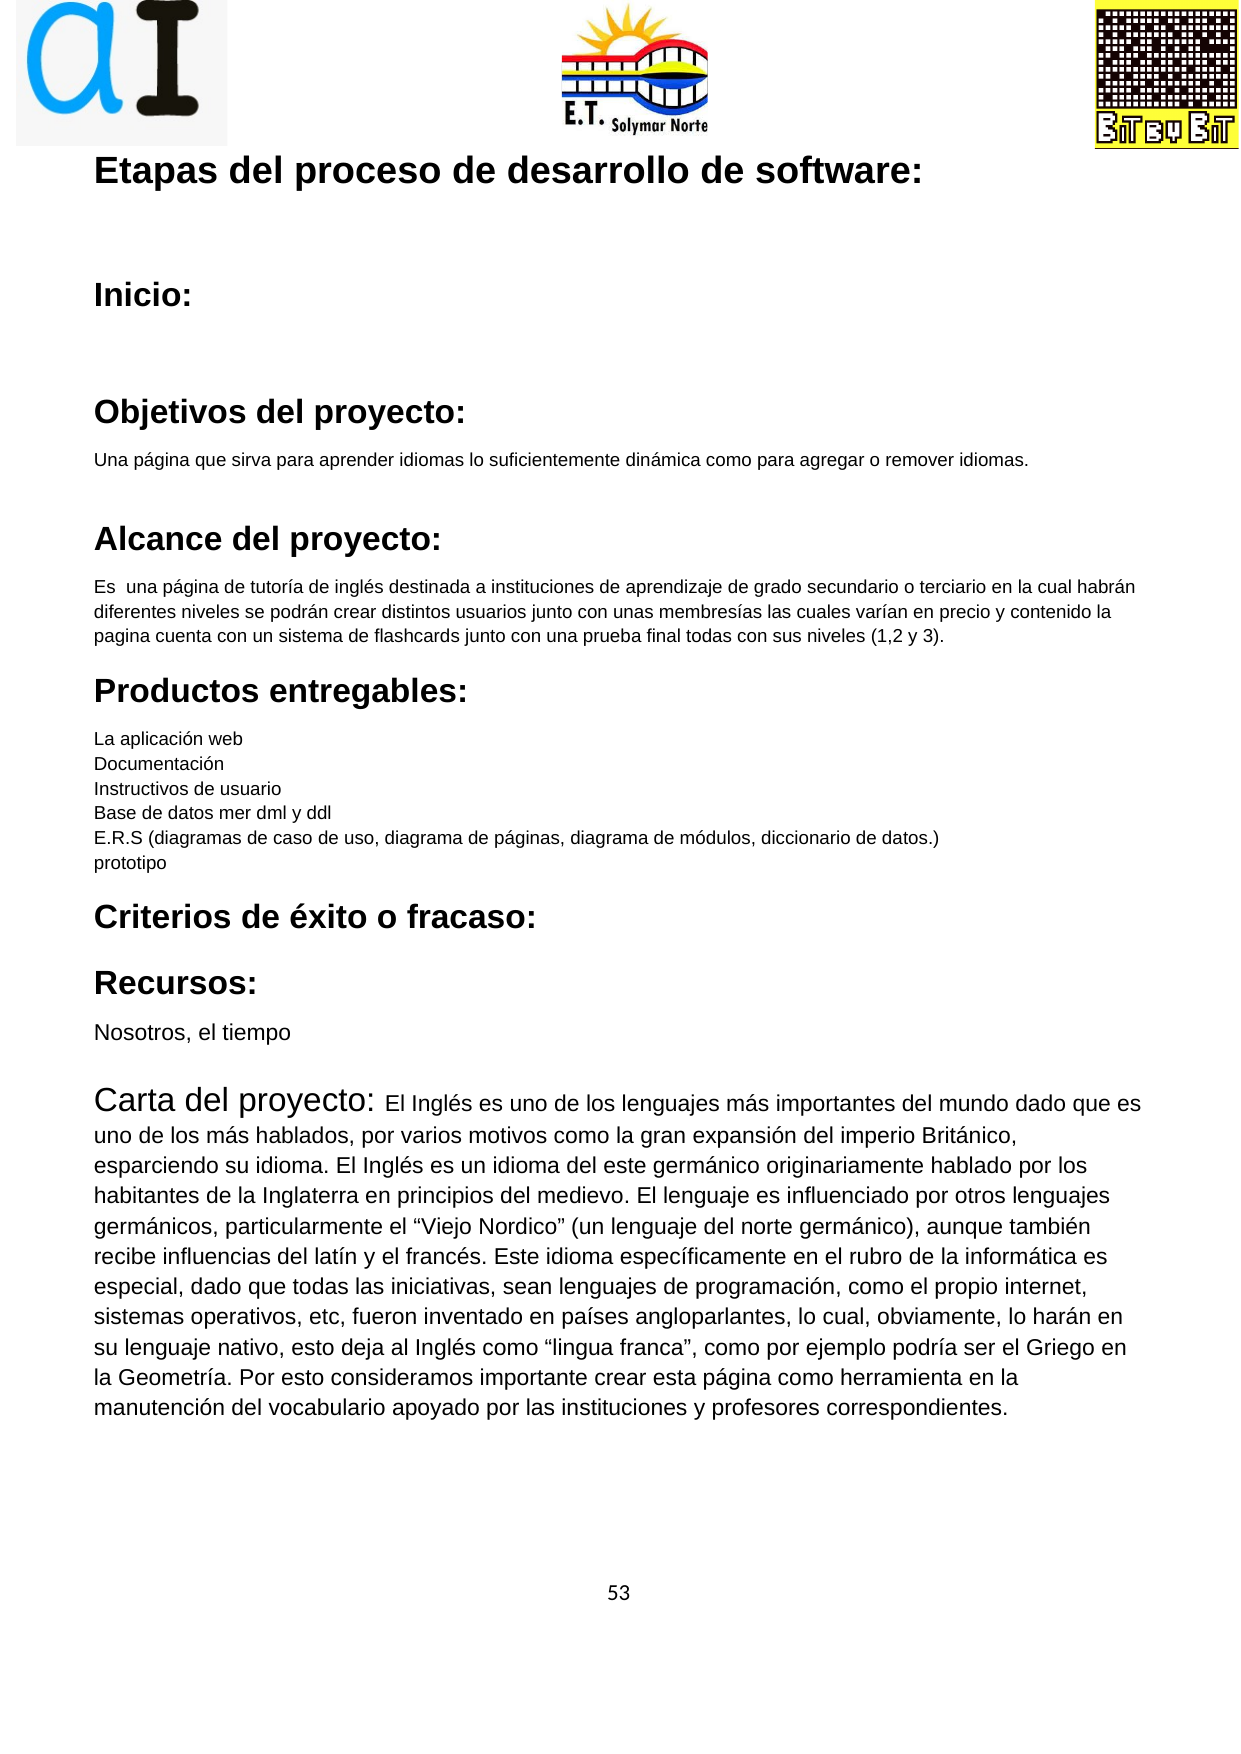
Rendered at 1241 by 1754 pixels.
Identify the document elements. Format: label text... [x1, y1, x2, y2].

subtitle Objetivos del proyecto: [94, 391, 1143, 430]
subtitle Productos entregables: [94, 671, 1143, 709]
text Base de datos mer dml y ddl [94, 802, 1143, 824]
text Es una página de tutoría de inglés destinada a instituciones de aprendizaje de grado secundario o terciario en la cual habrán diferentes niveles se podrán crear distintos usuarios junto con unas membresías las cuales varían en precio y contenido la pagina cuenta con un sistema de flashcards junto con una prueba final todas con sus niveles (1,2 y 3). [94, 576, 1143, 647]
subtitle Inicio: [94, 275, 1143, 314]
text prototipo [94, 852, 1143, 873]
text Carta del proyecto: El Inglés es uno de los lenguajes más importantes del mundo dado que es uno de los más hablados, por varios motivos como la gran expansión del imperio Británico, esparciendo su idioma. El Inglés es un idioma del este germánico originariamente hablado por los habitantes de la Inglaterra en principios del medievo. El lenguaje es influenciado por otros lenguajes germánicos, particularmente el “Viejo Nordico” (un lenguaje del norte germánico), aunque también recibe influencias del latín y el francés. Este idioma específicamente en el rubro de la informática es especial, dado que todas las iniciativas, sean lenguajes de programación, como el propio internet, sistemas operativos, etc, fueron inventado en países angloparlantes, lo cual, obviamente, lo harán en su lenguaje nativo, esto deja al Inglés como “lingua franca”, como por ejemplo podría ser el Griego en la Geometría. Por esto consideramos importante crear esta página como herramienta en la manutención del vocabulario apoyado por las instituciones y profesores correspondientes. [94, 1080, 1143, 1420]
subtitle Criterios de éxito o fracaso: [94, 897, 1143, 936]
subtitle Etapas del proceso de desarrollo de software: [94, 148, 1143, 191]
picture [1094, 0, 1239, 149]
text Nosotros, el tiempo [94, 1019, 1143, 1046]
text Instructivos de usuario [94, 777, 1143, 799]
text La aplicación web [94, 728, 1143, 749]
subtitle Alcance del proyecto: [94, 519, 1143, 557]
picture [16, 0, 228, 146]
text Una página que sirva para aprender idiomas lo suficientemente dinámica como para agregar o remover idiomas. [94, 448, 1143, 470]
picture [561, 0, 708, 146]
subtitle Recursos: [94, 962, 1143, 1001]
text E.R.S (diagramas de caso de uso, diagrama de páginas, diagrama de módulos, diccionario de datos.) [94, 827, 1143, 848]
text Documentación [94, 752, 1143, 774]
